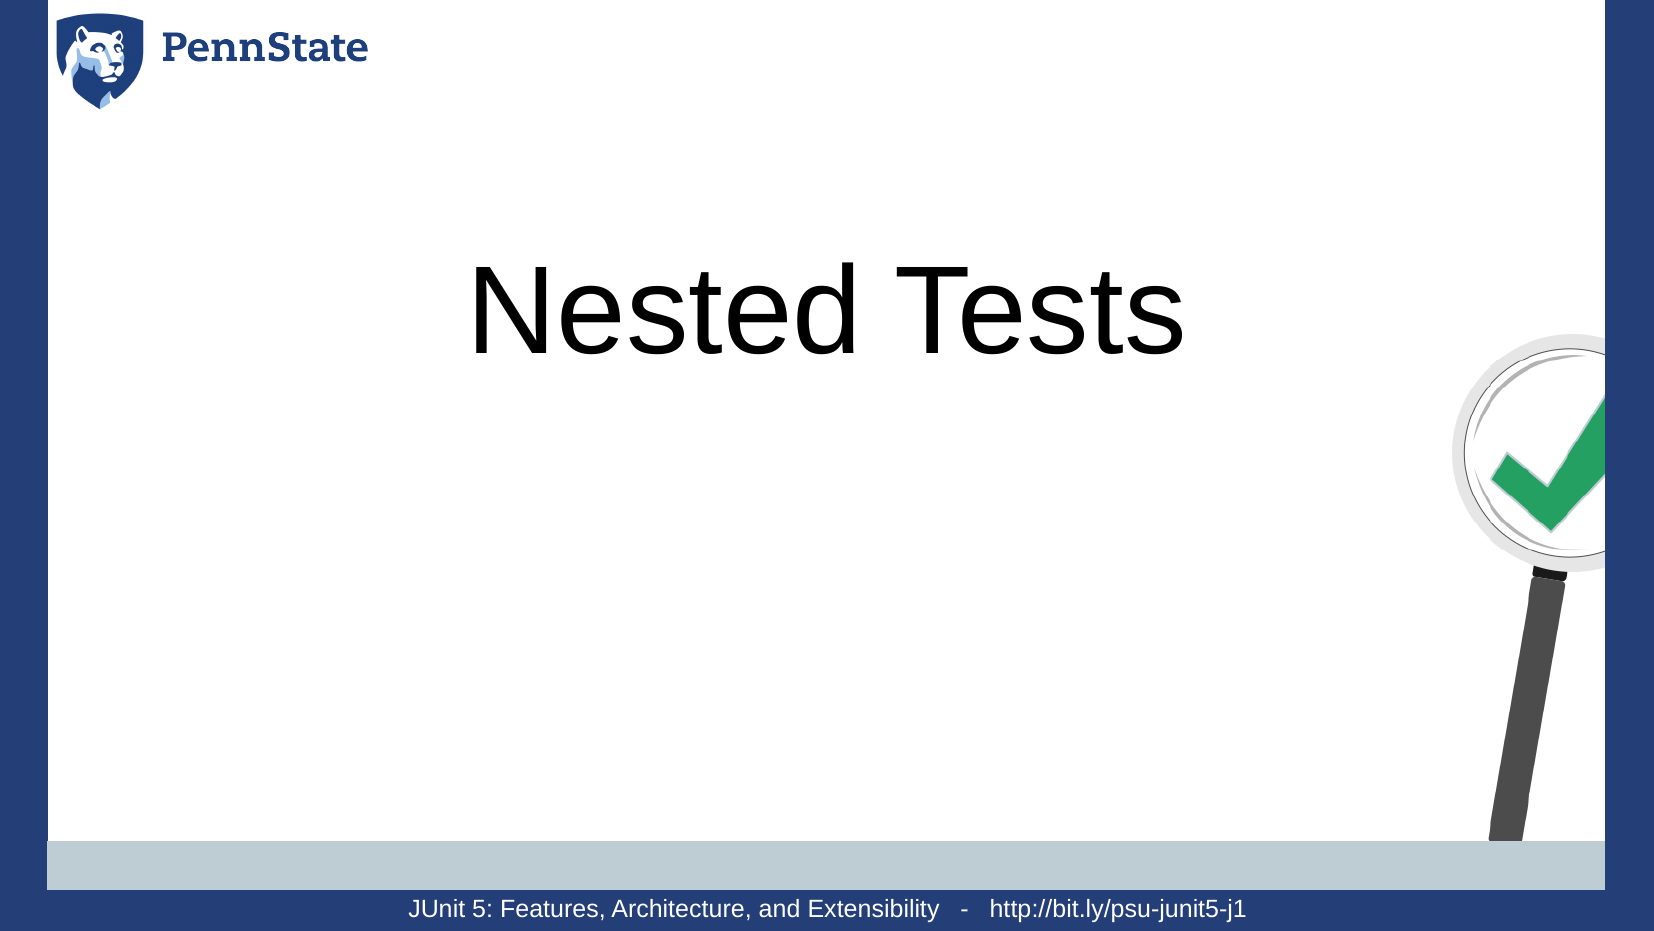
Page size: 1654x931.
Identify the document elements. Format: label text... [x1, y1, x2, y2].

list Nested Tests [261, 240, 1393, 436]
picture [48, 0, 411, 152]
picture [1452, 334, 1605, 841]
